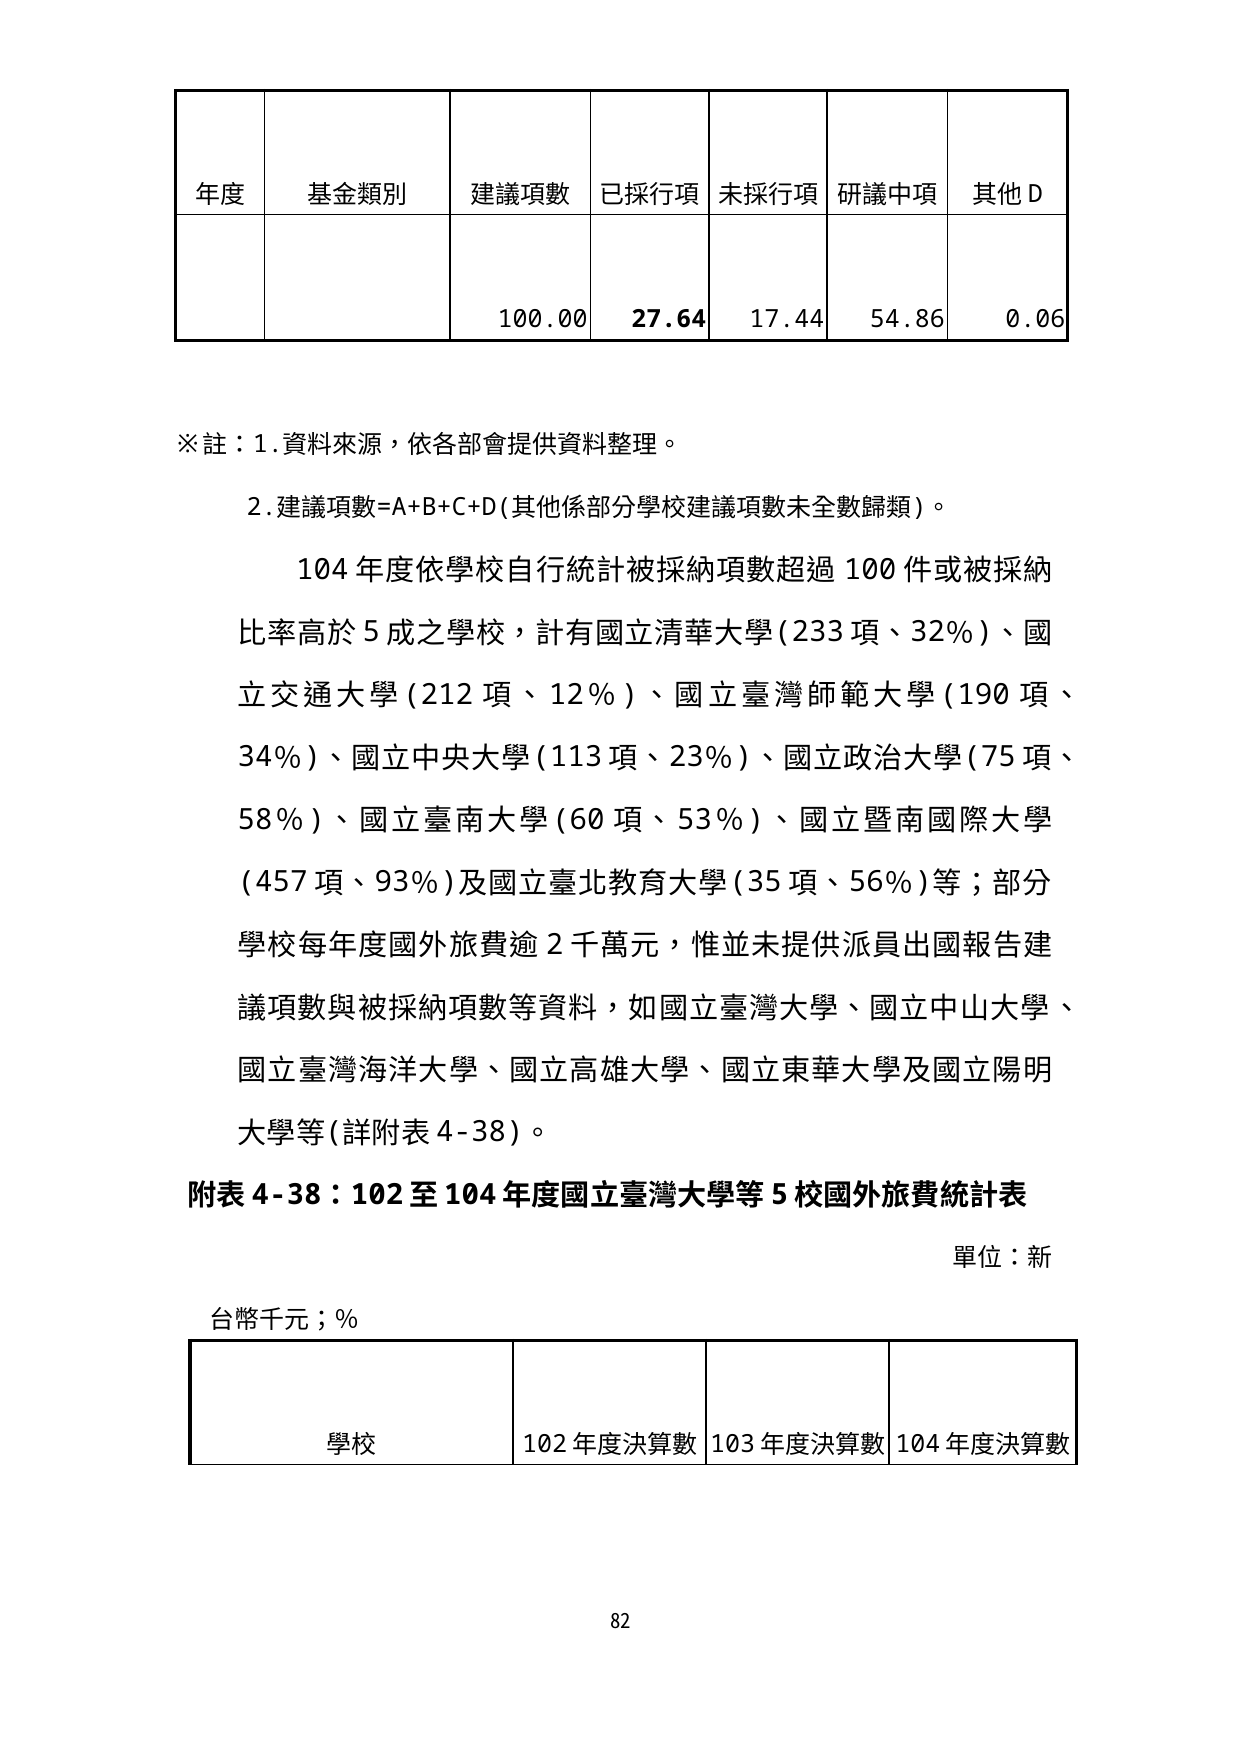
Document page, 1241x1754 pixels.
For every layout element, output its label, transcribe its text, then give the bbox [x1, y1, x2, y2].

table_header 基金類別 [265, 92, 449, 214]
text ※註：1.資料來源，依各部會提供資料整理。 [173, 401, 1053, 464]
table_header 年度 [177, 92, 264, 214]
table_header 104年度決算數 [890, 1342, 1075, 1464]
table_cell [177, 215, 264, 339]
table_cell 27.64 [591, 215, 708, 339]
table_header 102年度決算數 [514, 1342, 705, 1464]
table_header 學校 [192, 1342, 512, 1464]
table_cell 17.44 [710, 215, 826, 339]
table_cell 100.00 [451, 215, 590, 339]
text 附表4-38：102至104年度國立臺灣大學等5校國外旅費統計表 [187, 1151, 1073, 1214]
table_cell [265, 215, 449, 339]
table_header 其他D [948, 92, 1066, 214]
text 單位：新台幣千元；％ [187, 1214, 1073, 1339]
table_header 已採行項數A [591, 92, 708, 214]
text 104年度依學校自行統計被採納項數超過100件或被採納比率高於5成之學校，計有國立清華大學(233項、32％)、國立交通大學(212項、12％)、國立臺灣師範大學(190項、34％)、國立中央大學(113項、23％)、國立政治大學(75項、58％)、國立臺南大學(60項、53％)、國立暨南國際大學(457項、93％)及國立臺北教育大學(35項、56％)等；部分學校每年度國外旅費逾2千萬元，惟並未提供派員出國報告建議項數與被採納項數等資料，如國立臺灣大學、國立中山大學、國立臺灣海洋大學、國立高雄大學、國立東華大學及國立陽明大學等(詳附表4-38)。 [237, 526, 1053, 1151]
table_header 建議項數 [451, 92, 590, 214]
table_header 研議中項數C [828, 92, 947, 214]
table_cell 0.06 [948, 215, 1066, 339]
table_cell 54.86 [828, 215, 947, 339]
text 2.建議項數=A+B+C+D(其他係部分學校建議項數未全數歸類)。 [246, 464, 1053, 526]
table_header 未採行項數B [710, 92, 826, 214]
table_header 103年度決算數 [707, 1342, 888, 1464]
